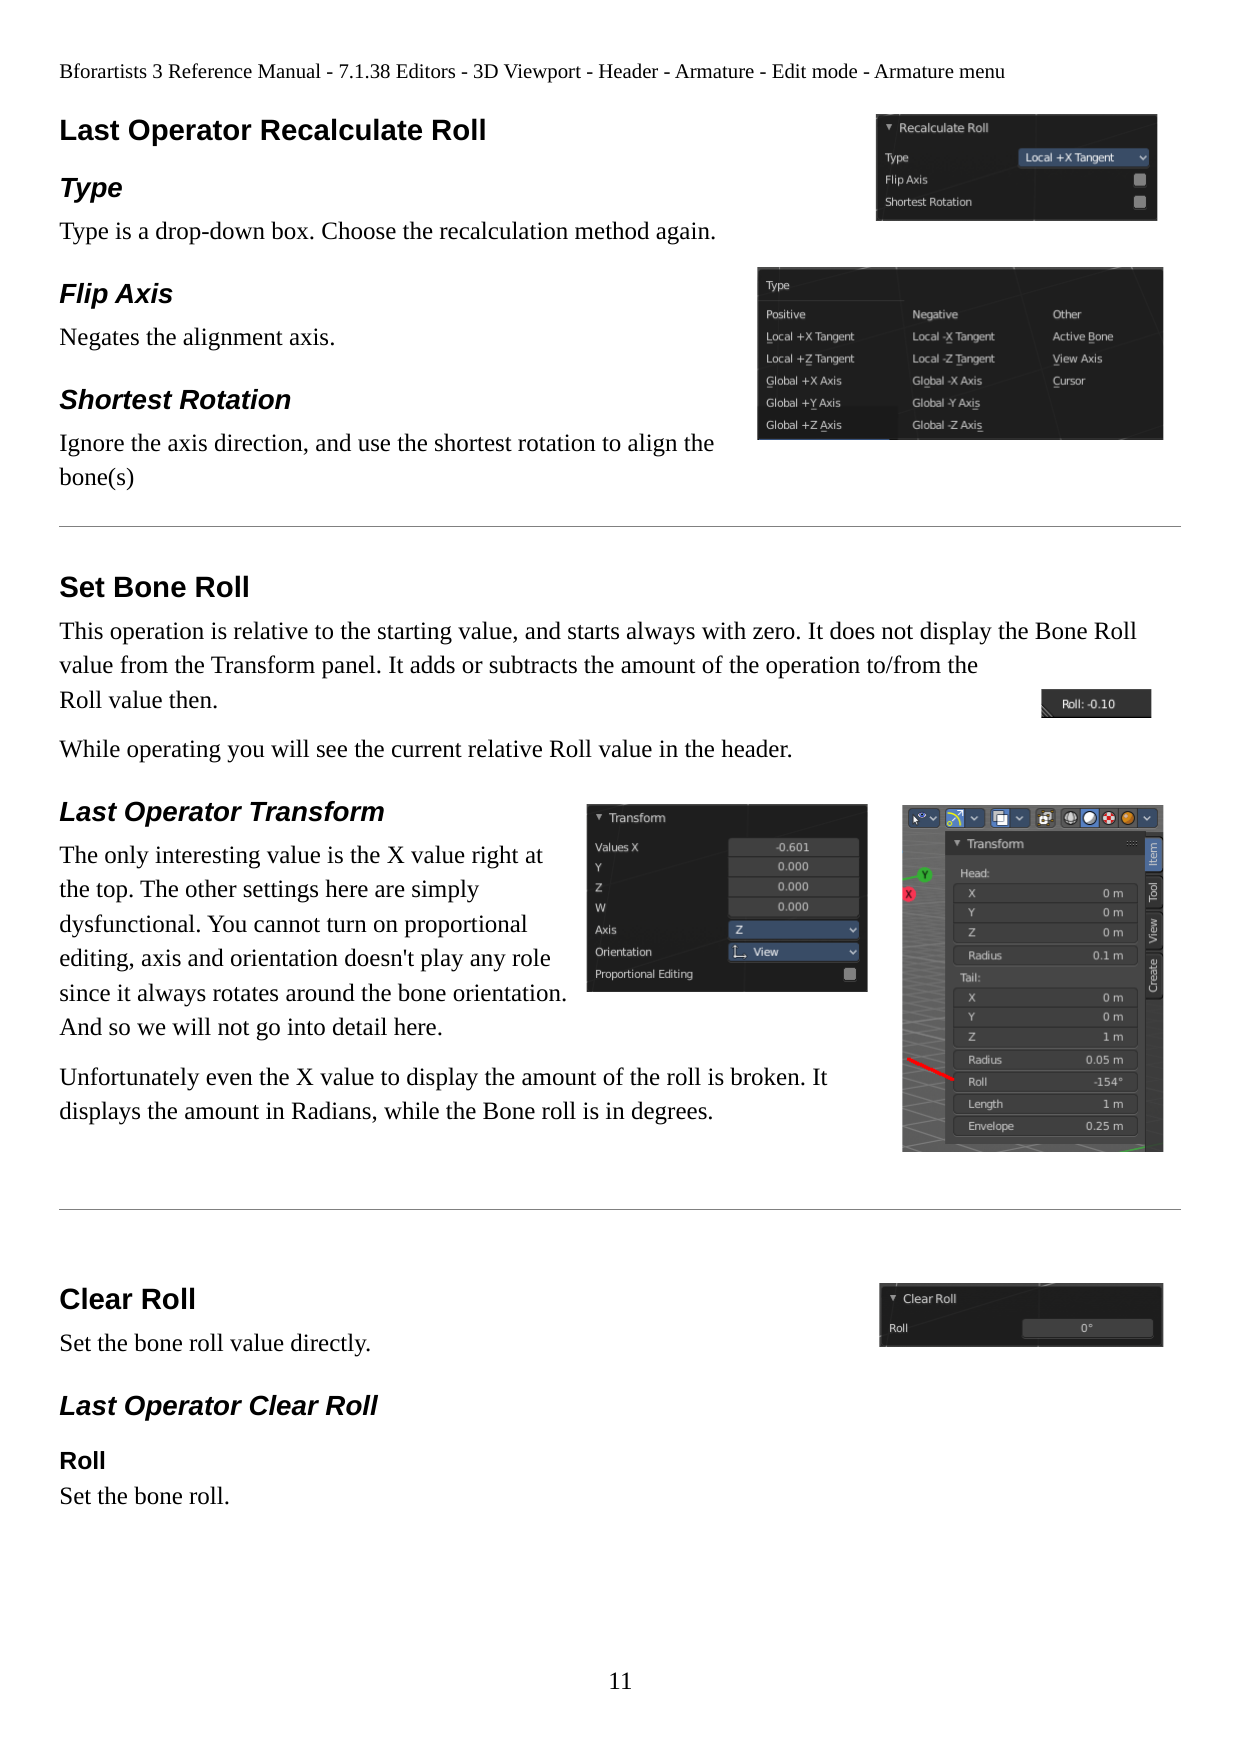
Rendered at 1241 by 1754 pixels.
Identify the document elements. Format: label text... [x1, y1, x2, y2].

picture [1041, 689, 1152, 718]
picture [879, 1283, 1164, 1347]
text Negates the alignment axis. [59, 322, 757, 350]
subtitle Roll [59, 1446, 1181, 1475]
subtitle [1164, 383, 1181, 415]
picture [586, 804, 868, 992]
picture [902, 805, 1164, 1152]
subtitle [1164, 277, 1181, 309]
subtitle Set Bone Roll [59, 570, 1181, 604]
text Ignore the axis direction, and use the shortest rotation to align the bone(s) [59, 428, 1181, 491]
text While operating you will see the current relative Roll value in the header. [59, 734, 1181, 763]
text The only interesting value is the X value right at the top. The other settings here are simply dysfunctional. You cannot turn on proportional editing, axis and orientation doesn't play any role since it always rotates around the bone orientation. And so we will not go into detail here. [59, 840, 902, 1041]
subtitle Last Operator Recalculate Roll [59, 113, 1181, 146]
subtitle Type [59, 171, 875, 203]
subtitle Flip Axis [59, 277, 757, 309]
text Unfortunately even the X value to display the amount of the roll is broken. It displays the amount in Radians, while the Bone roll is in degrees. [59, 1062, 902, 1125]
text Type is a drop-down box. Choose the recalculation method again. [59, 216, 1181, 244]
text Set the bone roll value directly. [59, 1328, 1181, 1357]
text This operation is relative to the starting value, and starts always with zero. It does not display the Bone Roll value from the Transform panel. It adds or subtracts the amount of the operation to/from the Roll value then. [59, 616, 1181, 714]
subtitle Clear Roll [59, 1282, 1181, 1315]
text Set the bone roll. [59, 1481, 1181, 1510]
subtitle Shortest Rotation [59, 383, 757, 415]
picture [757, 267, 1164, 440]
subtitle Last Operator Transform [59, 796, 1181, 828]
picture [875, 114, 1158, 221]
subtitle Last Operator Clear Roll [59, 1389, 1181, 1421]
subtitle [1158, 171, 1181, 203]
